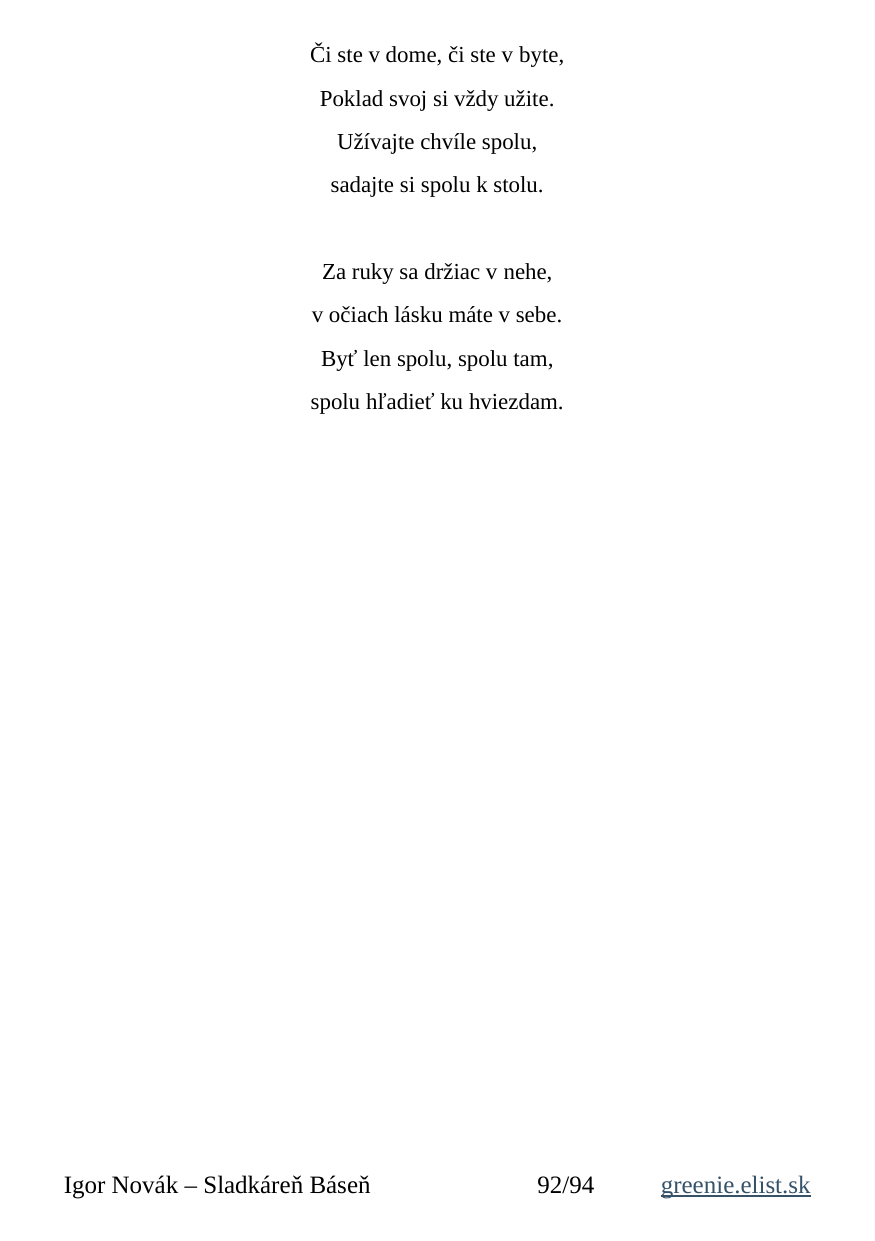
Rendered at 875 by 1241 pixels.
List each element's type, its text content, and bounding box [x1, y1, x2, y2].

text v očiach lásku máte v sebe. [41, 301, 833, 328]
text Poklad svoj si vždy užite. [41, 85, 833, 111]
text Či ste v dome, či ste v byte, [41, 41, 833, 68]
text Užívajte chvíle spolu, [41, 128, 833, 154]
text sadajte si spolu k stolu. [41, 171, 833, 198]
text Za ruky sa držiac v nehe, [41, 258, 833, 284]
text spolu hľadieť ku hviezdam. [41, 388, 833, 414]
text Byť len spolu, spolu tam, [41, 345, 833, 371]
